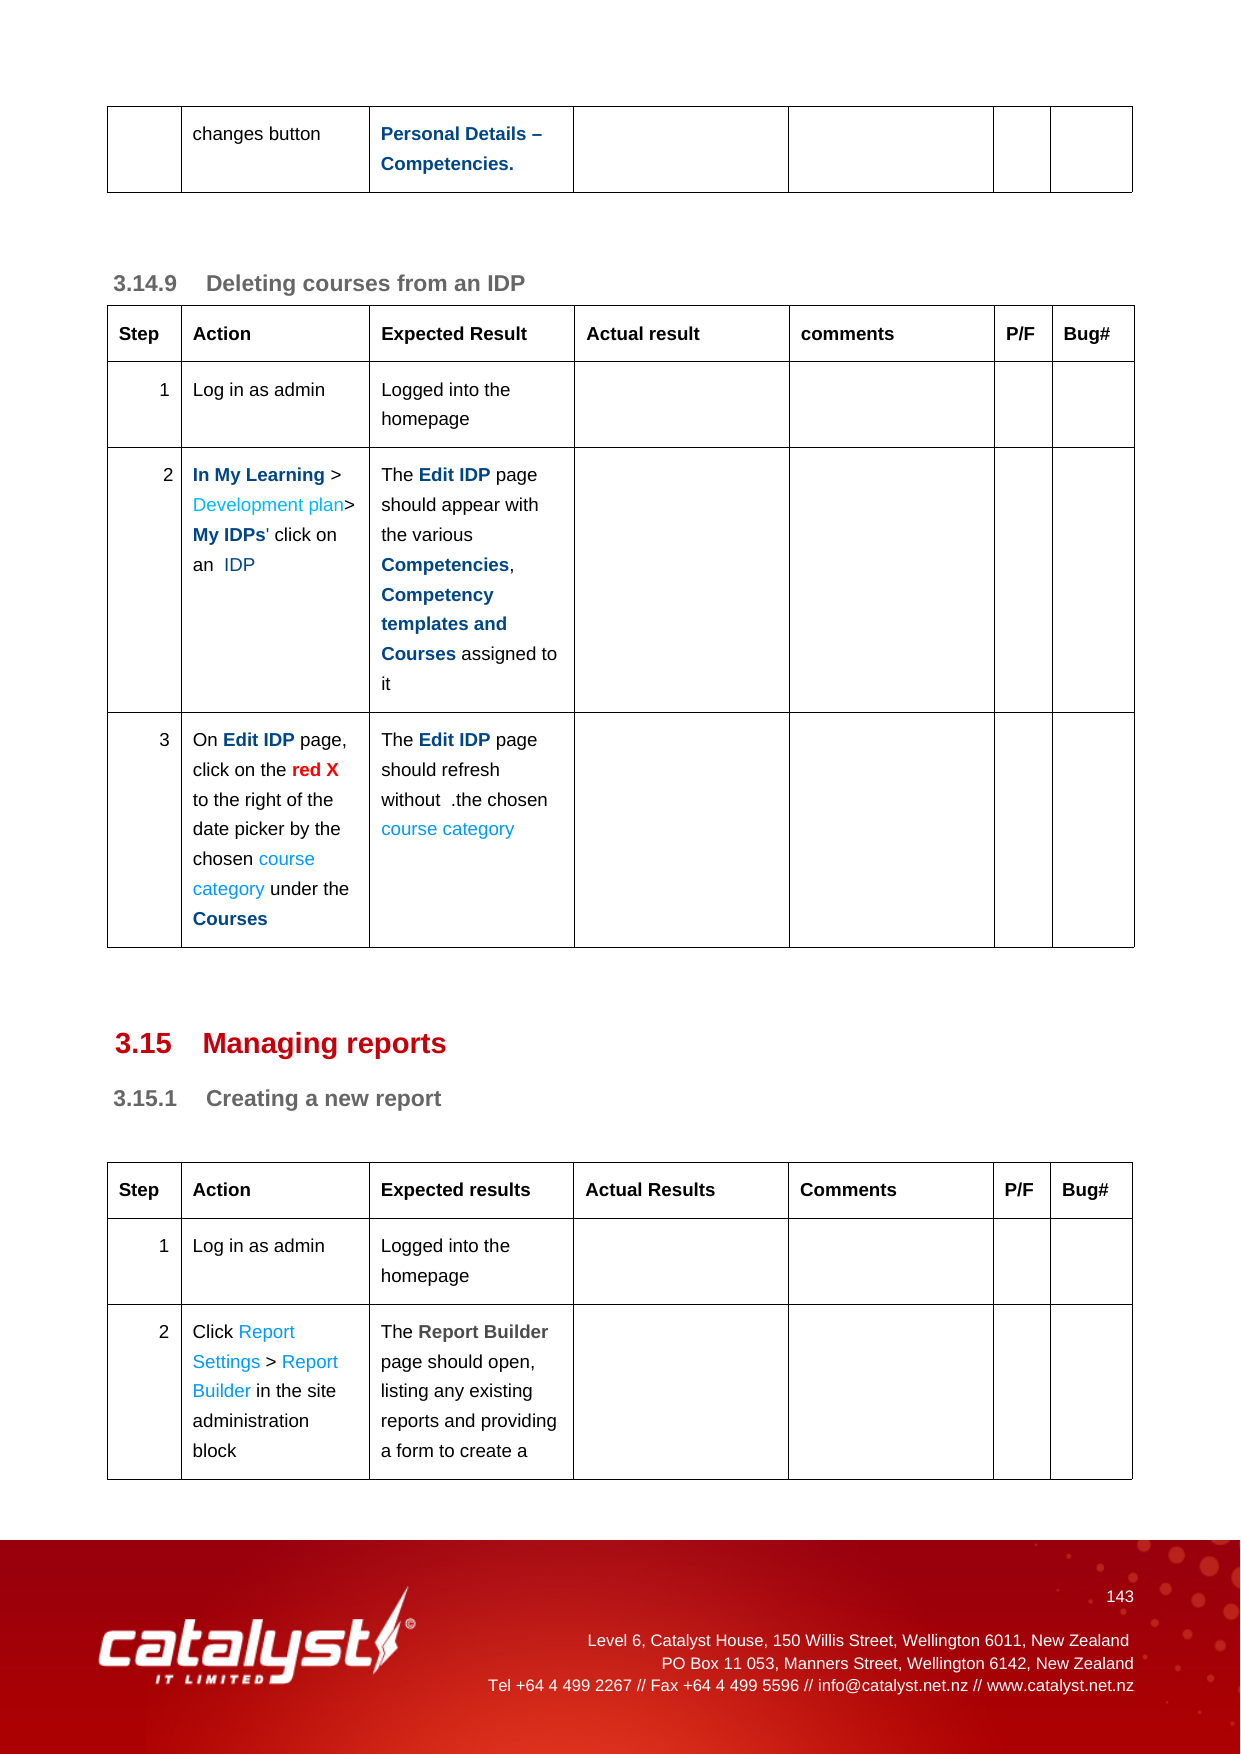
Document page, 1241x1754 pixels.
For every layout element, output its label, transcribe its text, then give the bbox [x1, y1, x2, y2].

table_cell 2 [108, 448, 181, 712]
table_cell [575, 362, 789, 447]
table_cell [1051, 1219, 1132, 1304]
table_cell [575, 713, 789, 947]
table_cell [995, 362, 1052, 447]
table_cell [789, 1305, 993, 1479]
table_cell In My Learning > Development plan> My IDPs' click on an IDP [182, 448, 369, 712]
table_cell [574, 1219, 788, 1304]
table_header Expected Result [370, 306, 574, 361]
table_header P/F [994, 1163, 1050, 1218]
table_cell Log in as admin [182, 362, 369, 447]
table_header Bug# [1051, 1163, 1132, 1218]
table_cell The Report Builder page should open, listing any existing reports and providing a form to create a [370, 1305, 573, 1479]
table_cell [1051, 1305, 1132, 1479]
table_header Actual Results [574, 1163, 788, 1218]
table_cell 2 [108, 1305, 181, 1479]
table_cell [1053, 362, 1134, 447]
table_cell Logged into the homepage [370, 362, 574, 447]
table_cell 1 [108, 362, 181, 447]
table_cell [108, 107, 181, 192]
table_header Step [108, 1163, 181, 1218]
table_cell changes button [182, 107, 369, 192]
table_cell [790, 713, 994, 947]
table_cell Personal Details – Competencies. [370, 107, 573, 192]
table_cell 3 [108, 713, 181, 947]
subtitle Creating a new report [107, 1086, 1103, 1111]
table_cell [575, 448, 789, 712]
table_header Expected results [370, 1163, 573, 1218]
table_cell Logged into the homepage [370, 1219, 573, 1304]
table_cell [1053, 448, 1134, 712]
table_header Comments [789, 1163, 993, 1218]
table_header Action [182, 306, 369, 361]
table_cell On Edit IDP page, click on the red X to the right of the date picker by the chosen course category under the Courses [182, 713, 369, 947]
subtitle Deleting courses from an IDP [107, 271, 1103, 297]
table_header Actual result [575, 306, 789, 361]
table_header Action [182, 1163, 369, 1218]
table_cell [995, 448, 1052, 712]
table_cell The Edit IDP page should appear with the various Competencies, Competency templates and Courses assigned to it [370, 448, 574, 712]
table_header P/F [995, 306, 1052, 361]
table_cell The Edit IDP page should refresh without .the chosen course category [370, 713, 574, 947]
table_cell [994, 1219, 1050, 1304]
table_cell [790, 362, 994, 447]
table_cell [574, 107, 788, 192]
table_header comments [790, 306, 994, 361]
table_cell [1053, 713, 1134, 947]
table_header Step [108, 306, 181, 361]
table_cell [790, 448, 994, 712]
table_cell [789, 107, 993, 192]
table_header Bug# [1053, 306, 1134, 361]
table_cell [995, 713, 1052, 947]
table_cell 1 [108, 1219, 181, 1304]
table_cell [994, 107, 1050, 192]
table_cell [994, 1305, 1050, 1479]
subtitle Managing reports [107, 1027, 1103, 1059]
table_cell [1051, 107, 1132, 192]
table_cell [789, 1219, 993, 1304]
table_cell Log in as admin [182, 1219, 369, 1304]
table_cell [574, 1305, 788, 1479]
picture [0, 1540, 1241, 1754]
table_cell Click Report Settings > Report Builder in the site administration block [182, 1305, 369, 1479]
